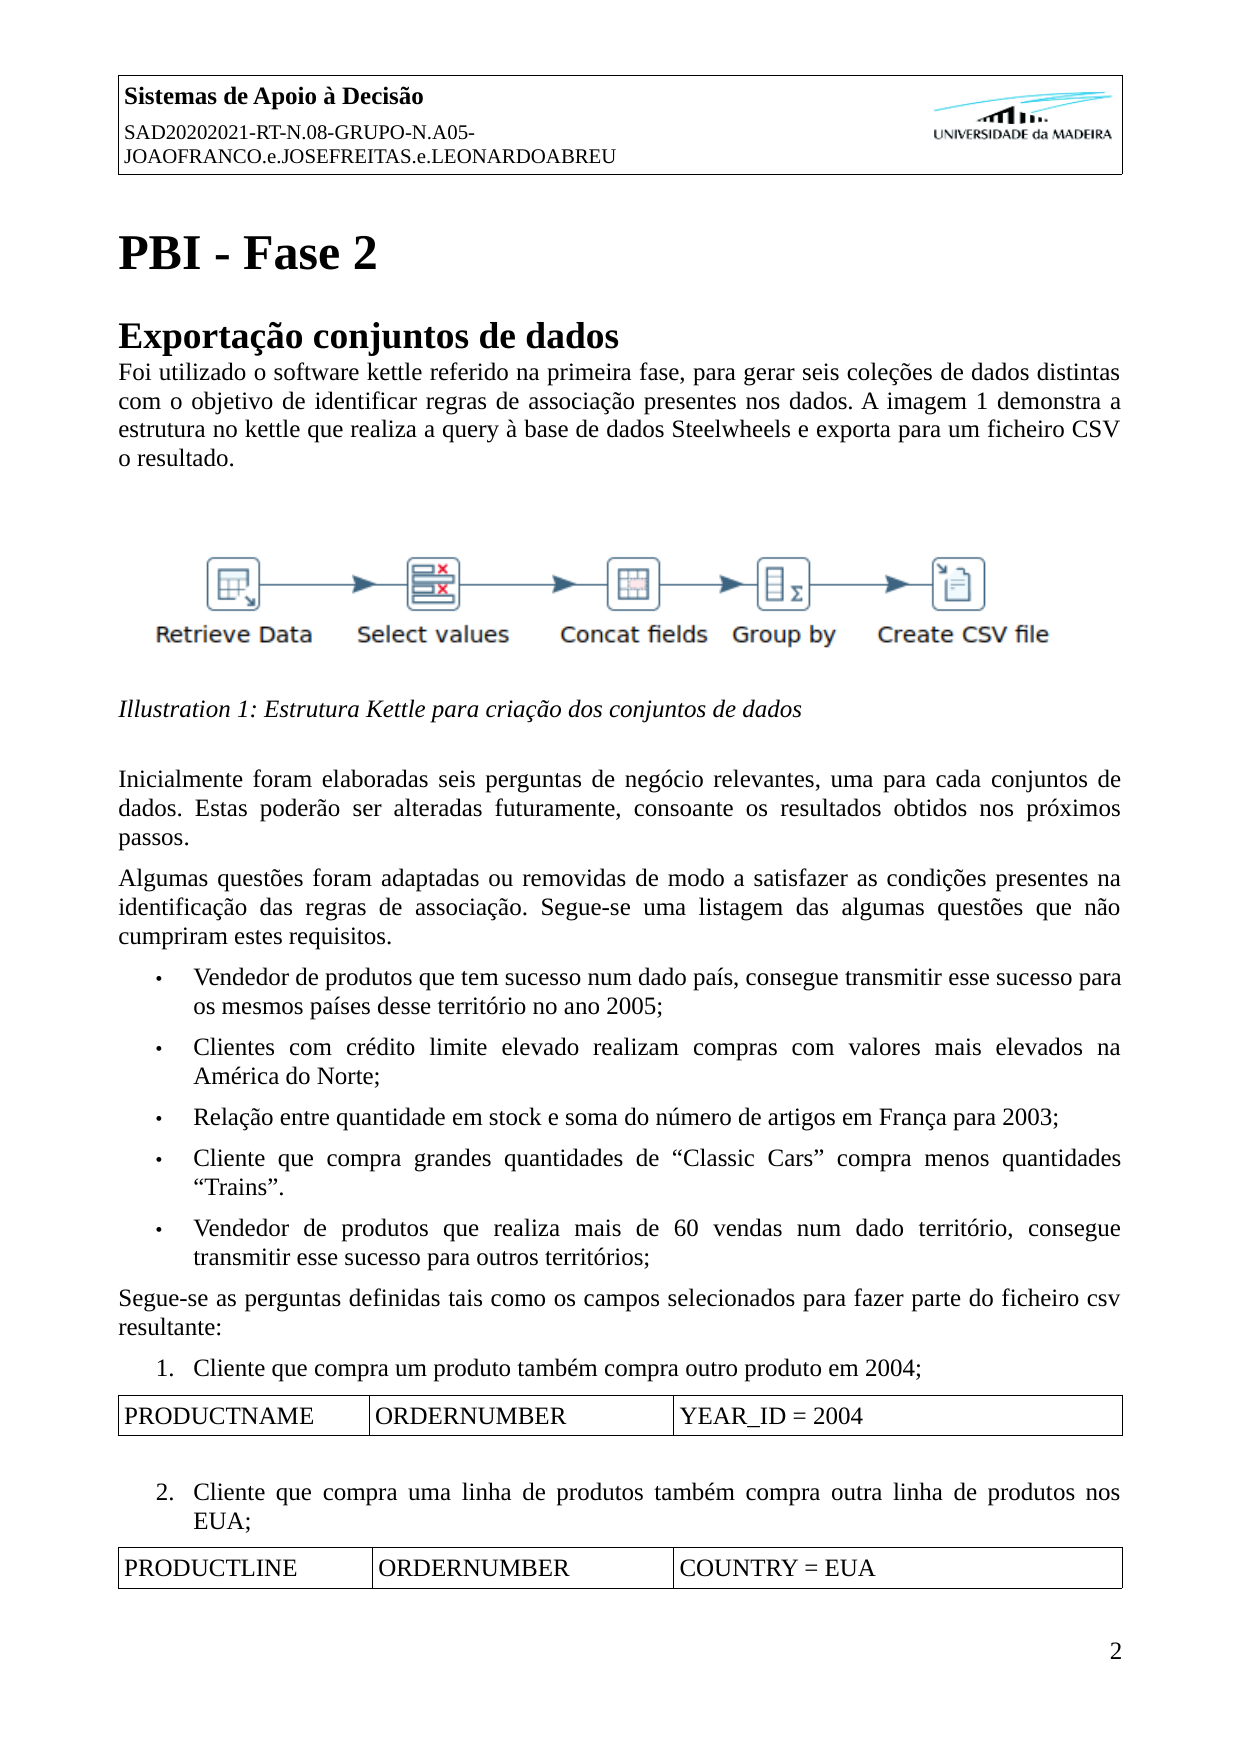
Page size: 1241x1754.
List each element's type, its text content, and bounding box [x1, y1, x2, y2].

subtitle PBI - Fase 2 [118, 223, 1122, 281]
text Inicialmente foram elaboradas seis perguntas de negócio relevantes, uma para cada conjuntos de dados. Estas poderão ser alteradas futuramente, consoante os resultados obtidos nos próximos passos. [118, 764, 1122, 851]
text Algumas questões foram adaptadas ou removidas de modo a satisfazer as condições presentes na identificação das regras de associação. Segue-se uma listagem das algumas questões que não cumpriram estes requisitos. [118, 863, 1122, 949]
list Relação entre quantidade em stock e soma do número de artigos em França para 2003; [156, 1102, 1122, 1131]
list Cliente que compra um produto também compra outro produto em 2004; [156, 1353, 1122, 1382]
list Clientes com crédito limite elevado realizam compras com valores mais elevados na América do Norte; [156, 1032, 1122, 1089]
table_header PRODUCTLINE [119, 1548, 372, 1588]
subtitle Exportação conjuntos de dados [118, 314, 1122, 357]
table_header ORDERNUMBER [370, 1396, 673, 1435]
list Vendedor de produtos que realiza mais de 60 vendas num dado território, consegue transmitir esse sucesso para outros territórios; [156, 1213, 1122, 1271]
table_header ORDERNUMBER [373, 1548, 673, 1588]
table_header YEAR_ID = 2004 [674, 1396, 1122, 1435]
text Illustration 1: Estrutura Kettle para criação dos conjuntos de dados [118, 690, 1084, 723]
table_header PRODUCTNAME [119, 1396, 369, 1435]
picture [118, 497, 1084, 690]
text Segue-se as perguntas definidas tais como os campos selecionados para fazer parte do ficheiro csv resultante: [118, 1283, 1122, 1341]
list Vendedor de produtos que tem sucesso num dado país, consegue transmitir esse sucesso para os mesmos países desse território no ano 2005; [156, 962, 1122, 1019]
text Foi utilizado o software kettle referido na primeira fase, para gerar seis coleções de dados distintas com o objetivo de identificar regras de associação presentes nos dados. A imagem 1 demonstra a estrutura no kettle que realiza a query à base de dados Steelwheels e exporta para um ficheiro CSV o resultado. [118, 357, 1122, 472]
table_header COUNTRY = EUA [674, 1548, 1122, 1588]
list Cliente que compra grandes quantidades de “Classic Cars” compra menos quantidades “Trains”. [156, 1143, 1122, 1201]
list Cliente que compra uma linha de produtos também compra outra linha de produtos nos EUA; [156, 1477, 1122, 1534]
picture [919, 80, 1120, 146]
